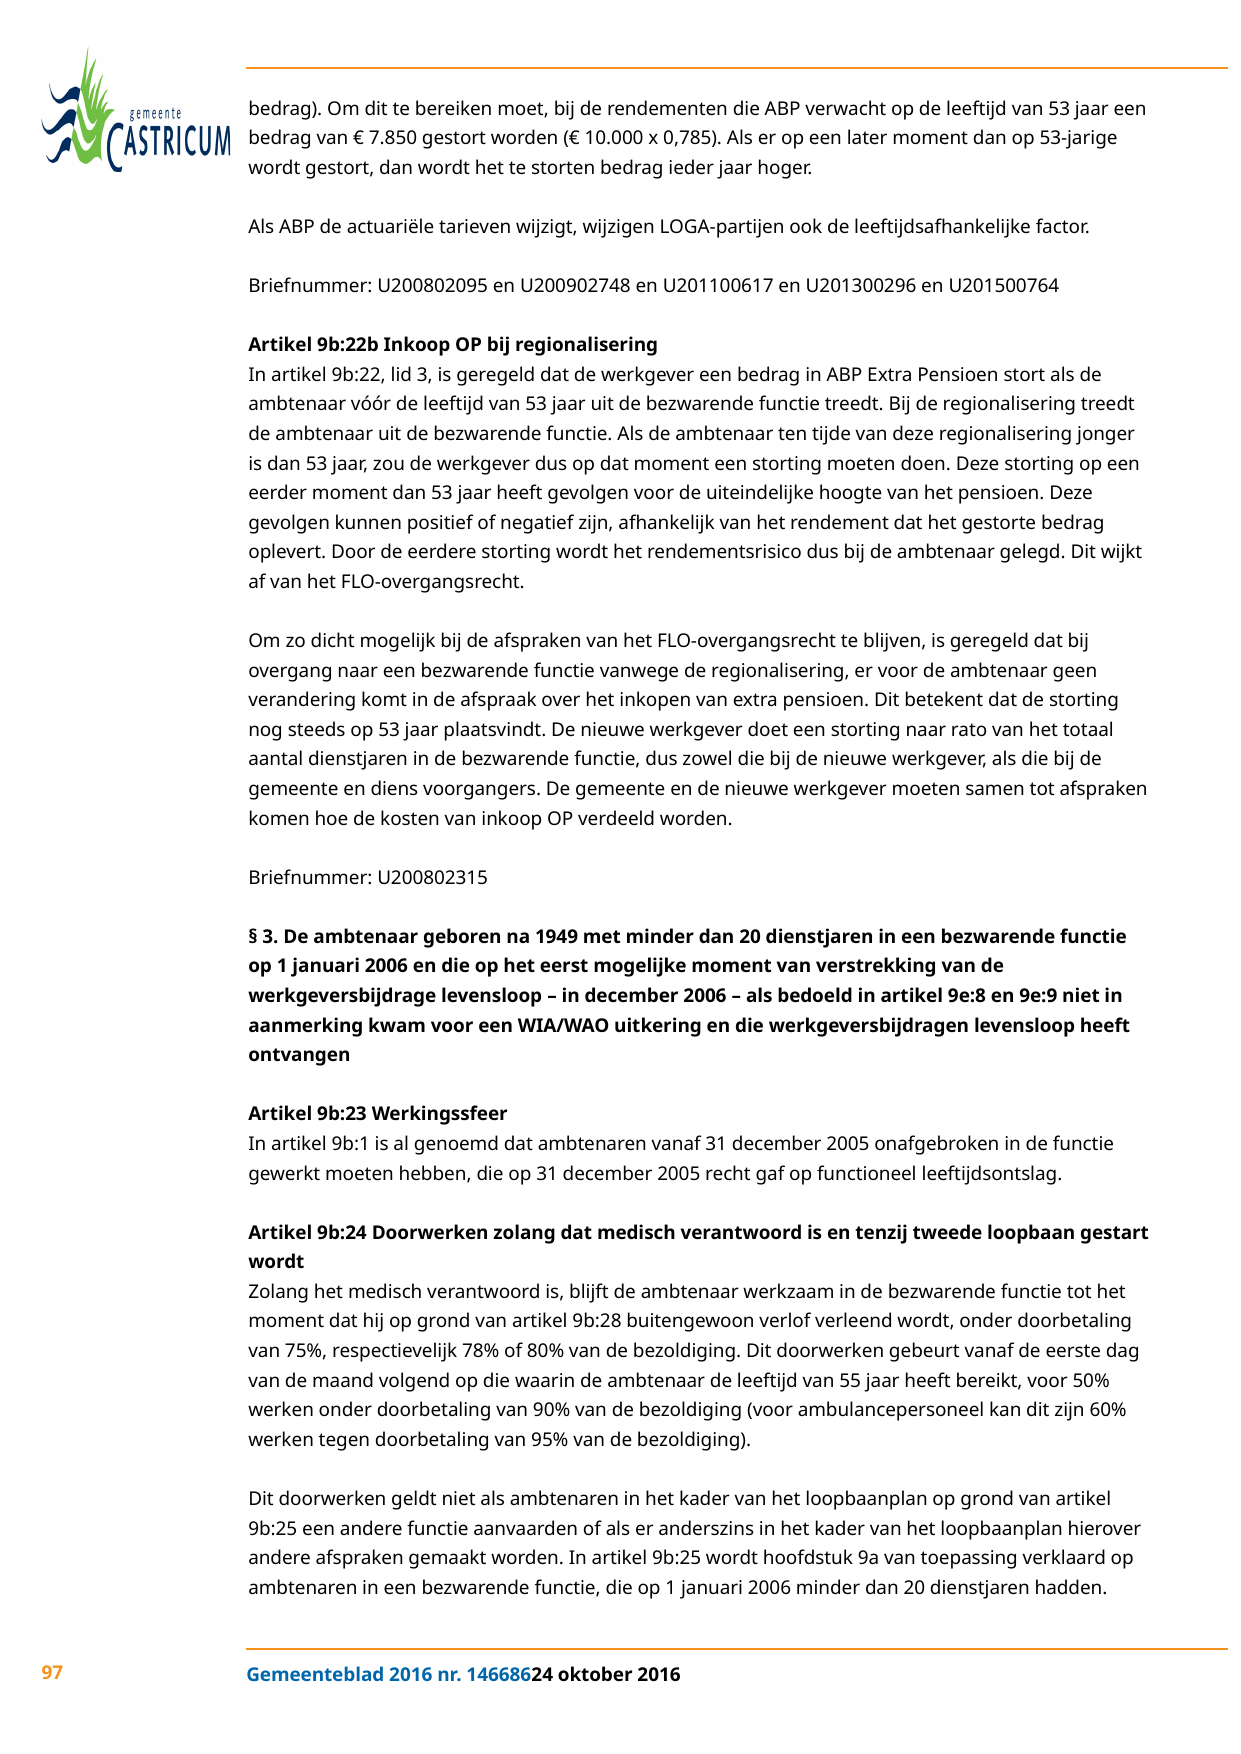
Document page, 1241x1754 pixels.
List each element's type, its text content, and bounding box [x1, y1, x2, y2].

text Artikel 9b:22b Inkoop OP bij regionalisering [248, 331, 1152, 357]
text Zolang het medisch verantwoord is, blijft de ambtenaar werkzaam in de bezwarende functie tot het moment dat hij op grond van artikel 9b:28 buitengewoon verlof verleend wordt, onder doorbetaling van 75%, respectievelijk 78% of 80% van de bezoldiging. Dit doorwerken gebeurt vanaf de eerste dag van de maand volgend op die waarin de ambtenaar de leeftijd van 55 jaar heeft bereikt, voor 50% werken onder doorbetaling van 90% van de bezoldiging (voor ambulancepersoneel kan dit zijn 60% werken tegen doorbetaling van 95% van de bezoldiging). [248, 1278, 1152, 1452]
picture [41, 47, 231, 172]
text In artikel 9b:1 is al genoemd dat ambtenaren vanaf 31 december 2005 onafgebroken in de functie gewerkt moeten hebben, die op 31 december 2005 recht gaf op functioneel leeftijdsontslag. [248, 1130, 1152, 1186]
text § 3. De ambtenaar geboren na 1949 met minder dan 20 dienstjaren in een bezwarende functie op 1 januari 2006 en die op het eerst mogelijke moment van verstrekking van de werkgeversbijdrage levensloop – in december 2006 – als bedoeld in artikel 9e:8 en 9e:9 niet in aanmerking kwam voor een WIA/WAO uitkering en die werkgeversbijdragen levensloop heeft ontvangen [248, 923, 1152, 1067]
text In artikel 9b:22, lid 3, is geregeld dat de werkgever een bedrag in ABP Extra Pensioen stort als de ambtenaar vóór de leeftijd van 53 jaar uit de bezwarende functie treedt. Bij de regionalisering treedt de ambtenaar uit de bezwarende functie. Als de ambtenaar ten tijde van deze regionalisering jonger is dan 53 jaar, zou de werkgever dus op dat moment een storting moeten doen. Deze storting op een eerder moment dan 53 jaar heeft gevolgen voor de uiteindelijke hoogte van het pensioen. Deze gevolgen kunnen positief of negatief zijn, afhankelijk van het rendement dat het gestorte bedrag oplevert. Door de eerdere storting wordt het rendementsrisico dus bij de ambtenaar gelegd. Dit wijkt af van het FLO-overgangsrecht. [248, 361, 1152, 594]
text Dit doorwerken geldt niet als ambtenaren in het kader van het loopbaanplan op grond van artikel 9b:25 een andere functie aanvaarden of als er anderszins in het kader van het loopbaanplan hierover andere afspraken gemaakt worden. In artikel 9b:25 wordt hoofdstuk 9a van toepassing verklaard op ambtenaren in een bezwarende functie, die op 1 januari 2006 minder dan 20 dienstjaren hadden. [248, 1485, 1152, 1600]
text Briefnummer: U200802095 en U200902748 en U201100617 en U201300296 en U201500764 [248, 272, 1152, 298]
text Als ABP de actuariële tarieven wijzigt, wijzigen LOGA-partijen ook de leeftijdsafhankelijke factor. [248, 213, 1152, 239]
text Artikel 9b:23 Werkingssfeer [248, 1101, 1152, 1126]
text Briefnummer: U200802315 [248, 864, 1152, 890]
text Om zo dicht mogelijk bij de afspraken van het FLO-overgangsrecht te blijven, is geregeld dat bij overgang naar een bezwarende functie vanwege de regionalisering, er voor de ambtenaar geen verandering komt in de afspraak over het inkopen van extra pensioen. Dit betekent dat de storting nog steeds op 53 jaar plaatsvindt. De nieuwe werkgever doet een storting naar rato van het totaal aantal dienstjaren in de bezwarende functie, dus zowel die bij de nieuwe werkgever, als die bij de gemeente en diens voorgangers. De gemeente en de nieuwe werkgever moeten samen tot afspraken komen hoe de kosten van inkoop OP verdeeld worden. [248, 627, 1152, 831]
text bedrag). Om dit te bereiken moet, bij de rendementen die ABP verwacht op de leeftijd van 53 jaar een bedrag van € 7.850 gestort worden (€ 10.000 x 0,785). Als er op een later moment dan op 53-jarige wordt gestort, dan wordt het te storten bedrag ieder jaar hoger. [248, 95, 1152, 180]
text Artikel 9b:24 Doorwerken zolang dat medisch verantwoord is en tenzij tweede loopbaan gestart wordt [248, 1219, 1152, 1274]
